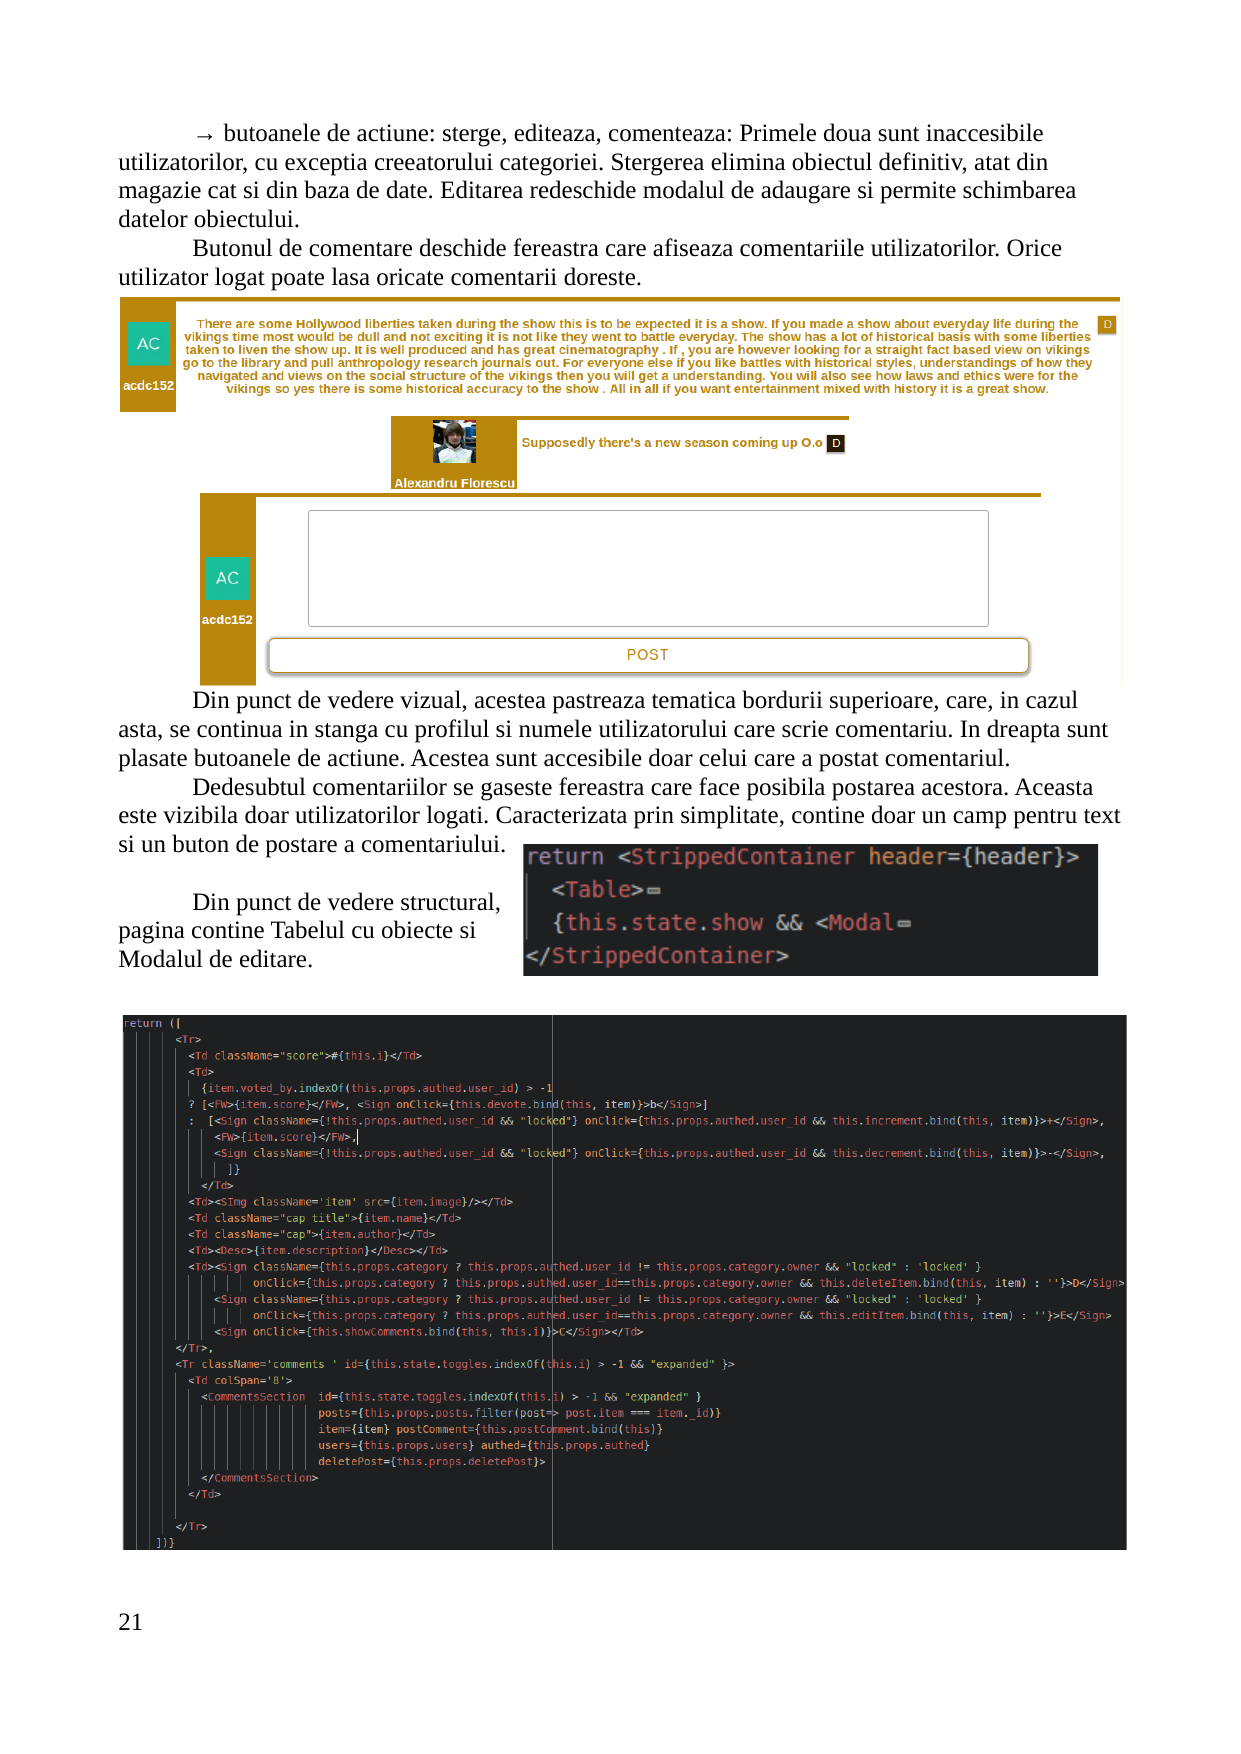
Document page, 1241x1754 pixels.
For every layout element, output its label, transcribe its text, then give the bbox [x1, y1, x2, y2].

picture [118, 295, 1123, 686]
picture [523, 844, 1099, 976]
text Butonul de comentare deschide fereastra care afiseaza comentariile utilizatorilor. Orice utilizator logat poate lasa oricate comentarii doreste. [118, 233, 1122, 291]
text Din punct de vedere structural, pagina contine Tabelul cu obiecte si Modalul de editare. [118, 887, 523, 973]
text → butoanele de actiune: sterge, editeaza, comenteaza: Primele doua sunt inaccesibile utilizatorilor, cu exceptia creeatorului categoriei. Stergerea elimina obiectul definitiv, atat din magazie cat si din baza de date. Editarea redeschide modalul de adaugare si permite schimbarea datelor obiectului. [118, 118, 1122, 233]
text [1099, 887, 1122, 973]
picture [122, 1015, 1127, 1550]
text Din punct de vedere vizual, acestea pastreaza tematica bordurii superioare, care, in cazul asta, se continua in stanga cu profilul si numele utilizatorului care scrie comentariu. In dreapta sunt plasate butoanele de actiune. Acestea sunt accesibile doar celui care a postat comentariul. [118, 686, 1122, 772]
text Dedesubtul comentariilor se gaseste fereastra care face posibila postarea acestora. Aceasta este vizibila doar utilizatorilor logati. Caracterizata prin simplitate, contine doar un camp pentru text si un buton de postare a comentariului. [118, 772, 1122, 858]
